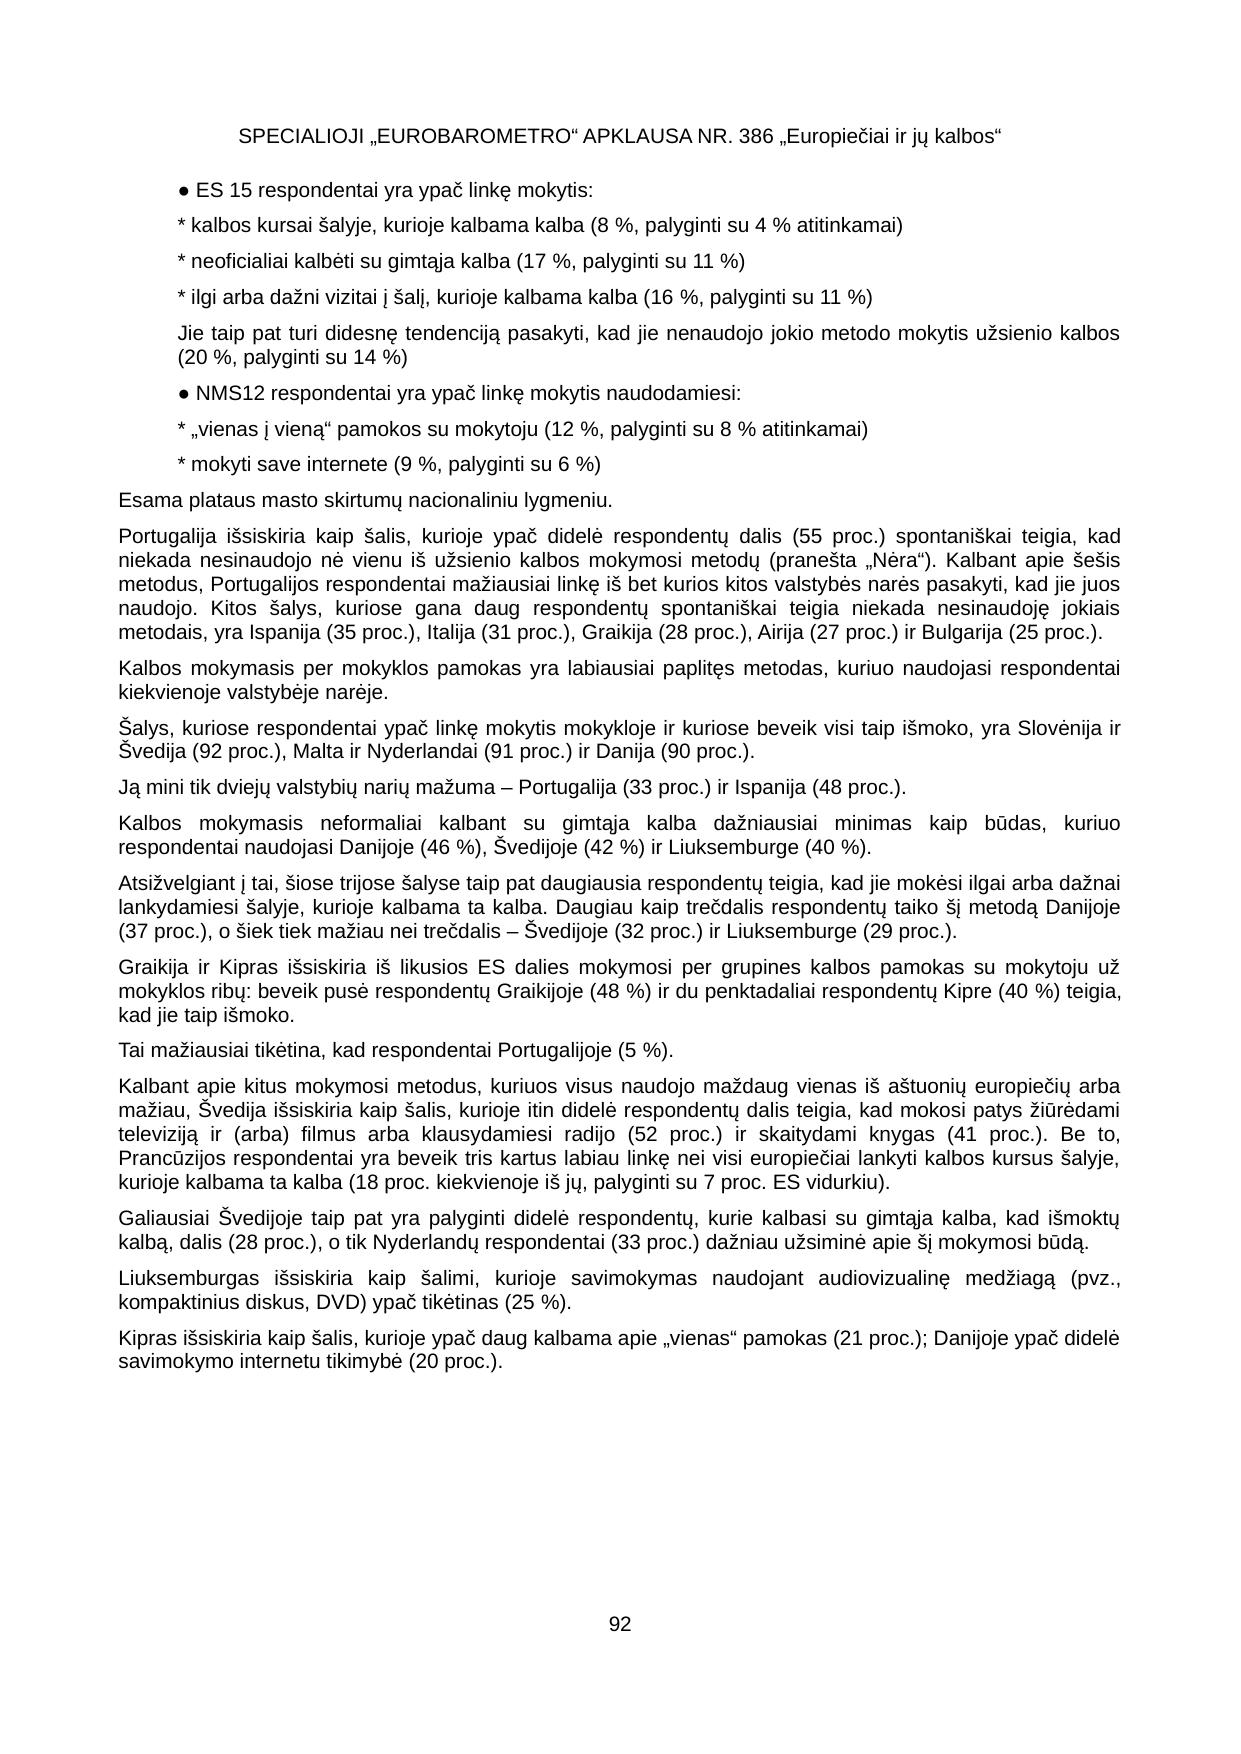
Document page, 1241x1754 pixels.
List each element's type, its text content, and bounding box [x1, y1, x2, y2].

text Galiausiai Švedijoje taip pat yra palyginti didelė respondentų, kurie kalbasi su gimtąja kalba, kad išmoktų kalbą, dalis (28 proc.), o tik Nyderlandų respondentai (33 proc.) dažniau užsiminė apie šį mokymosi būdą. [118, 1206, 1122, 1254]
text * kalbos kursai šalyje, kurioje kalbama kalba (8 %, palyginti su 4 % atitinkamai) [177, 213, 1122, 237]
text Kalbant apie kitus mokymosi metodus, kuriuos visus naudojo maždaug vienas iš aštuonių europiečių arba mažiau, Švedija išsiskiria kaip šalis, kurioje itin didelė respondentų dalis teigia, kad mokosi patys žiūrėdami televiziją ir (arba) filmus arba klausydamiesi radijo (52 proc.) ir skaitydami knygas (41 proc.). Be to, Prancūzijos respondentai yra beveik tris kartus labiau linkę nei visi europiečiai lankyti kalbos kursus šalyje, kurioje kalbama ta kalba (18 proc. kiekvienoje iš jų, palyginti su 7 proc. ES vidurkiu). [118, 1074, 1122, 1194]
text * mokyti save internete (9 %, palyginti su 6 %) [177, 452, 1122, 476]
text Ją mini tik dviejų valstybių narių mažuma – Portugalija (33 proc.) ir Ispanija (48 proc.). [118, 775, 1122, 799]
text ● ES 15 respondentai yra ypač linkę mokytis: [177, 177, 1122, 201]
text Kalbos mokymasis neformaliai kalbant su gimtąja kalba dažniausiai minimas kaip būdas, kuriuo respondentai naudojasi Danijoje (46 %), Švedijoje (42 %) ir Liuksemburge (40 %). [118, 811, 1122, 859]
text Šalys, kuriose respondentai ypač linkę mokytis mokykloje ir kuriose beveik visi taip išmoko, yra Slovėnija ir Švedija (92 proc.), Malta ir Nyderlandai (91 proc.) ir Danija (90 proc.). [118, 715, 1122, 763]
text Portugalija išsiskiria kaip šalis, kurioje ypač didelė respondentų dalis (55 proc.) spontaniškai teigia, kad niekada nesinaudojo nė vienu iš užsienio kalbos mokymosi metodų (pranešta „Nėra“). Kalbant apie šešis metodus, Portugalijos respondentai mažiausiai linkę iš bet kurios kitos valstybės narės pasakyti, kad jie juos naudojo. Kitos šalys, kuriose gana daug respondentų spontaniškai teigia niekada nesinaudoję jokiais metodais, yra Ispanija (35 proc.), Italija (31 proc.), Graikija (28 proc.), Airija (27 proc.) ir Bulgarija (25 proc.). [118, 524, 1122, 644]
text Jie taip pat turi didesnę tendenciją pasakyti, kad jie nenaudojo jokio metodo mokytis užsienio kalbos (20 %, palyginti su 14 %) [177, 321, 1122, 369]
text * neoficialiai kalbėti su gimtąja kalba (17 %, palyginti su 11 %) [177, 249, 1122, 273]
text ● NMS12 respondentai yra ypač linkę mokytis naudodamiesi: [177, 381, 1122, 404]
text Liuksemburgas išsiskiria kaip šalimi, kurioje savimokymas naudojant audiovizualinę medžiagą (pvz., kompaktinius diskus, DVD) ypač tikėtinas (25 %). [118, 1266, 1122, 1313]
text Tai mažiausiai tikėtina, kad respondentai Portugalijoje (5 %). [118, 1038, 1122, 1062]
text Atsižvelgiant į tai, šiose trijose šalyse taip pat daugiausia respondentų teigia, kad jie mokėsi ilgai arba dažnai lankydamiesi šalyje, kurioje kalbama ta kalba. Daugiau kaip trečdalis respondentų taiko šį metodą Danijoje (37 proc.), o šiek tiek mažiau nei trečdalis – Švedijoje (32 proc.) ir Liuksemburge (29 proc.). [118, 871, 1122, 943]
text * „vienas į vieną“ pamokos su mokytoju (12 %, palyginti su 8 % atitinkamai) [177, 416, 1122, 440]
text Esama plataus masto skirtumų nacionaliniu lygmeniu. [118, 488, 1122, 512]
text Kalbos mokymasis per mokyklos pamokas yra labiausiai paplitęs metodas, kuriuo naudojasi respondentai kiekvienoje valstybėje narėje. [118, 656, 1122, 703]
text * ilgi arba dažni vizitai į šalį, kurioje kalbama kalba (16 %, palyginti su 11 %) [177, 285, 1122, 309]
text Graikija ir Kipras išsiskiria iš likusios ES dalies mokymosi per grupines kalbos pamokas su mokytoju už mokyklos ribų: beveik pusė respondentų Graikijoje (48 %) ir du penktadaliai respondentų Kipre (40 %) teigia, kad jie taip išmoko. [118, 954, 1122, 1026]
text Kipras išsiskiria kaip šalis, kurioje ypač daug kalbama apie „vienas“ pamokas (21 proc.); Danijoje ypač didelė savimokymo internetu tikimybė (20 proc.). [118, 1325, 1122, 1373]
